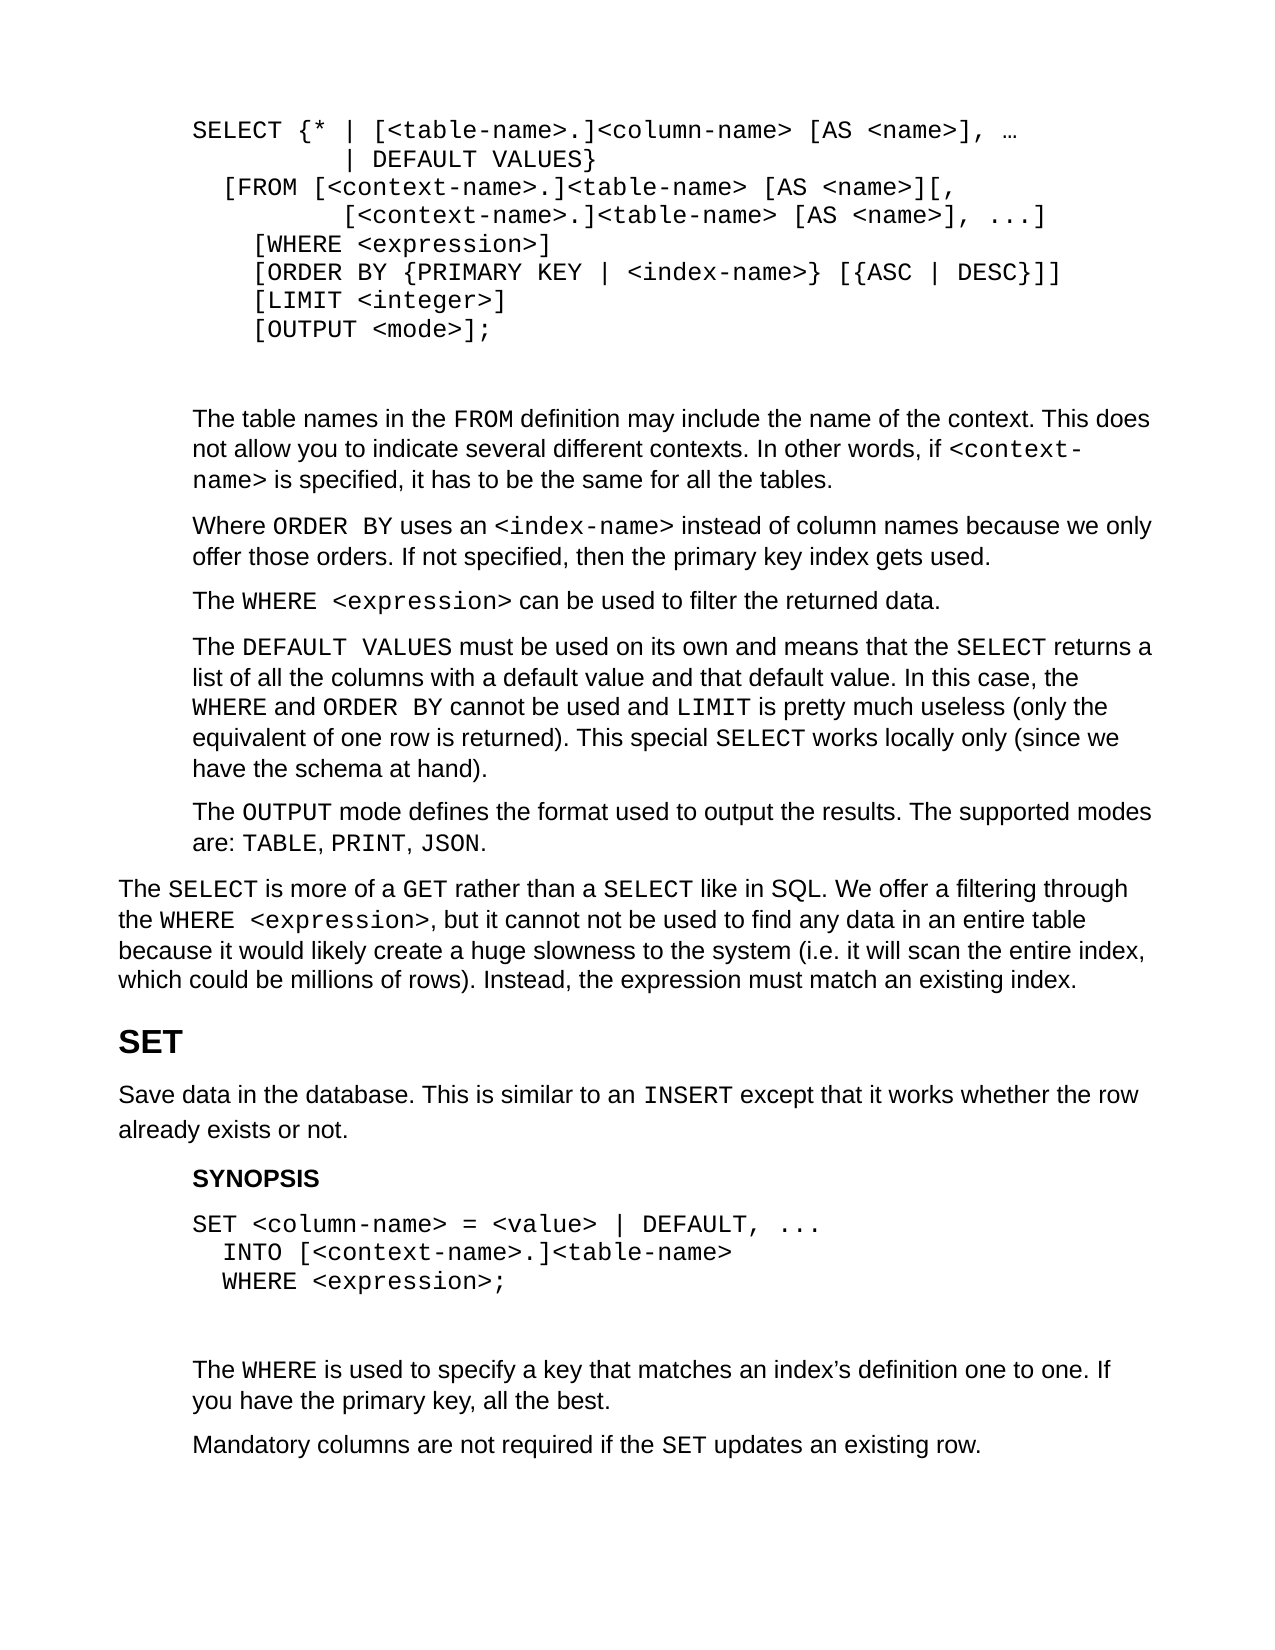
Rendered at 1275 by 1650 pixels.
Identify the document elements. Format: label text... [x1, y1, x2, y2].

text Mandatory columns are not required if the SET updates an existing row. [192, 1430, 1157, 1461]
subtitle SET [118, 1022, 1157, 1060]
text Where ORDER BY uses an <index-name> instead of column names because we only offer those orders. If not specified, then the primary key index gets used. [192, 511, 1157, 571]
text SELECT {* | [<table-name>.]<column-name> [AS <name>], … | DEFAULT VALUES} [FROM [<context-name>.]<table-name> [AS <name>][, [<context-name>.]<table-name> [AS <name>], ...] [WHERE <expression>] [ORDER BY {PRIMARY KEY | <index-name>} [{ASC | DESC}]] [LIMIT <integer>] [OUTPUT <mode>]; [192, 118, 1157, 345]
text The DEFAULT VALUES must be used on its own and means that the SELECT returns a list of all the columns with a default value and that default value. In this case, the WHERE and ORDER BY cannot be used and LIMIT is pretty much useless (only the equivalent of one row is returned). This special SELECT works locally only (since we have the schema at hand). [192, 632, 1157, 782]
text The WHERE is used to specify a key that matches an index’s definition one to one. If you have the primary key, all the best. [192, 1355, 1157, 1415]
text Save data in the database. This is similar to an INSERT except that it works whether the row already exists or not. [118, 1080, 1157, 1144]
text The SELECT is more of a GET rather than a SELECT like in SQL. We offer a filtering through the WHERE <expression>, but it cannot not be used to find any data in an entire table because it would likely create a huge slowness to the system (i.e. it will scan the entire index, which could be millions of rows). Instead, the expression must match an existing index. [118, 874, 1157, 993]
text SYNOPSIS [192, 1163, 1157, 1192]
text The OUTPUT mode defines the format used to output the results. The supported modes are: TABLE, PRINT, JSON. [192, 797, 1157, 859]
text The table names in the FROM definition may include the name of the context. This does not allow you to indicate several different contexts. In other words, if <context-name> is specified, it has to be the same for all the tables. [192, 403, 1157, 496]
text SET <column-name> = <value> | DEFAULT, ... INTO [<context-name>.]<table-name> WHERE <expression>; [192, 1212, 1157, 1297]
text The WHERE <expression> can be used to filter the returned data. [192, 586, 1157, 617]
